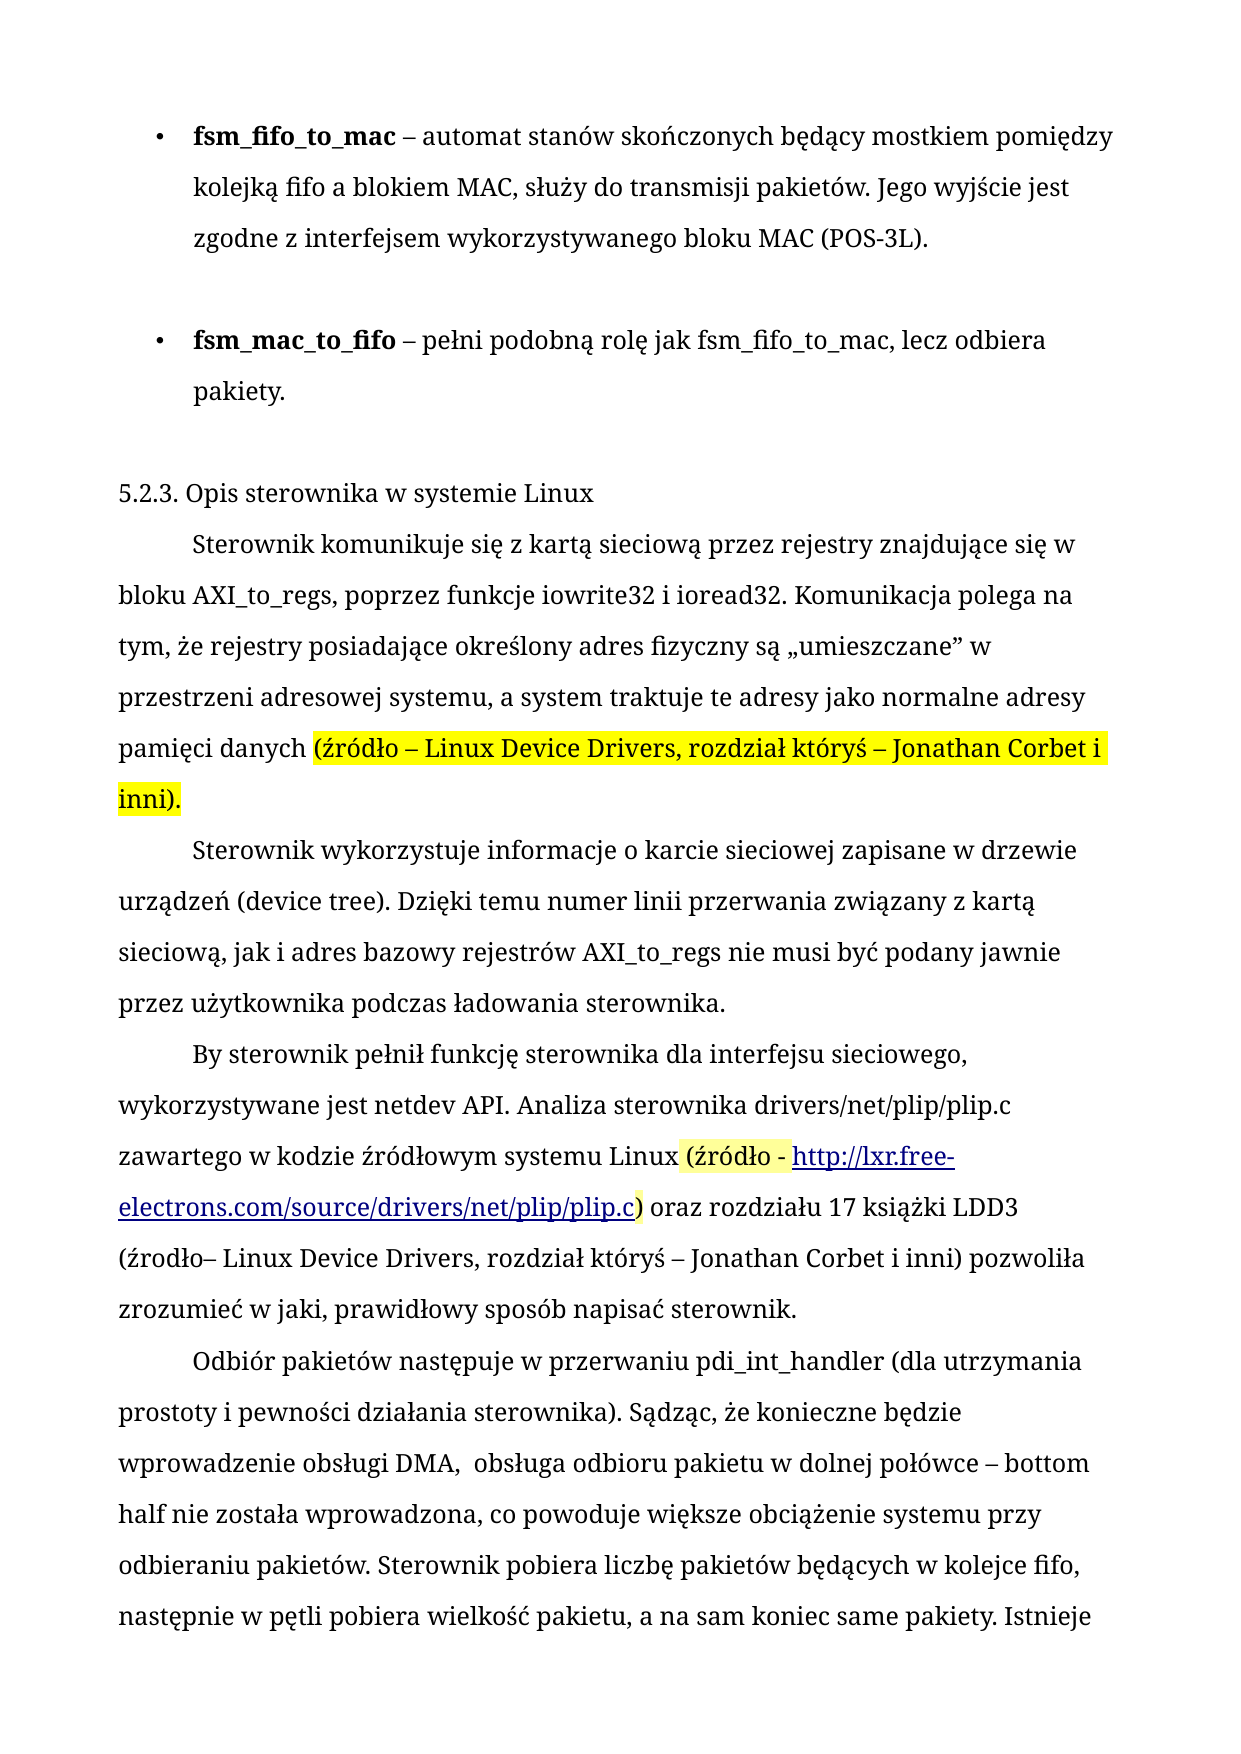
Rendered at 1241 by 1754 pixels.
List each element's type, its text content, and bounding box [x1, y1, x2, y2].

text Sterownik wykorzystuje informacje o karcie sieciowej zapisane w drzewie urządzeń (device tree). Dzięki temu numer linii przerwania związany z kartą sieciową, jak i adres bazowy rejestrów AXI_to_regs nie musi być podany jawnie przez użytkownika podczas ładowania sterownika. [118, 833, 1122, 1020]
text By sterownik pełnił funkcję sterownika dla interfejsu sieciowego, wykorzystywane jest netdev API. Analiza sterownika drivers/net/plip/plip.c zawartego w kodzie źródłowym systemu Linux (źródło - http://lxr.free-electrons.com/source/drivers/net/plip/plip.c) oraz rozdziału 17 książki LDD3 (źrodło– Linux Device Drivers, rozdział któryś – Jonathan Corbet i inni) pozwoliła zrozumieć w jaki, prawidłowy sposób napisać sterownik. Odbiór pakietów następuje w przerwaniu pdi_int_handler (dla utrzymania prostoty i pewności działania sterownika). Sądząc, że konieczne będzie wprowadzenie obsługi DMA, obsługa odbioru pakietu w dolnej połówce – bottom half nie została wprowadzona, co powoduje większe obciążenie systemu przy odbieraniu pakietów. Sterownik pobiera liczbę pakietów będących w kolejce fifo, następnie w pętli pobiera wielkość pakietu, a na sam koniec same pakiety. Istnieje [118, 1037, 1122, 1632]
list fsm_mac_to_fifo – pełni podobną rolę jak fsm_fifo_to_mac, lecz odbiera pakiety. [156, 322, 1122, 407]
text 5.2.3. Opis sterownika w systemie Linux [118, 475, 1122, 509]
text Sterownik komunikuje się z kartą sieciową przez rejestry znajdujące się w bloku AXI_to_regs, poprzez funkcje iowrite32 i ioread32. Komunikacja polega na tym, że rejestry posiadające określony adres fizyczny są „umieszczane” w przestrzeni adresowej systemu, a system traktuje te adresy jako normalne adresy pamięci danych (źródło – Linux Device Drivers, rozdział któryś – Jonathan Corbet i inni). [118, 526, 1122, 816]
list fsm_fifo_to_mac – automat stanów skończonych będący mostkiem pomiędzy kolejką fifo a blokiem MAC, służy do transmisji pakietów. Jego wyjście jest zgodne z interfejsem wykorzystywanego bloku MAC (POS-3L). [156, 118, 1122, 305]
